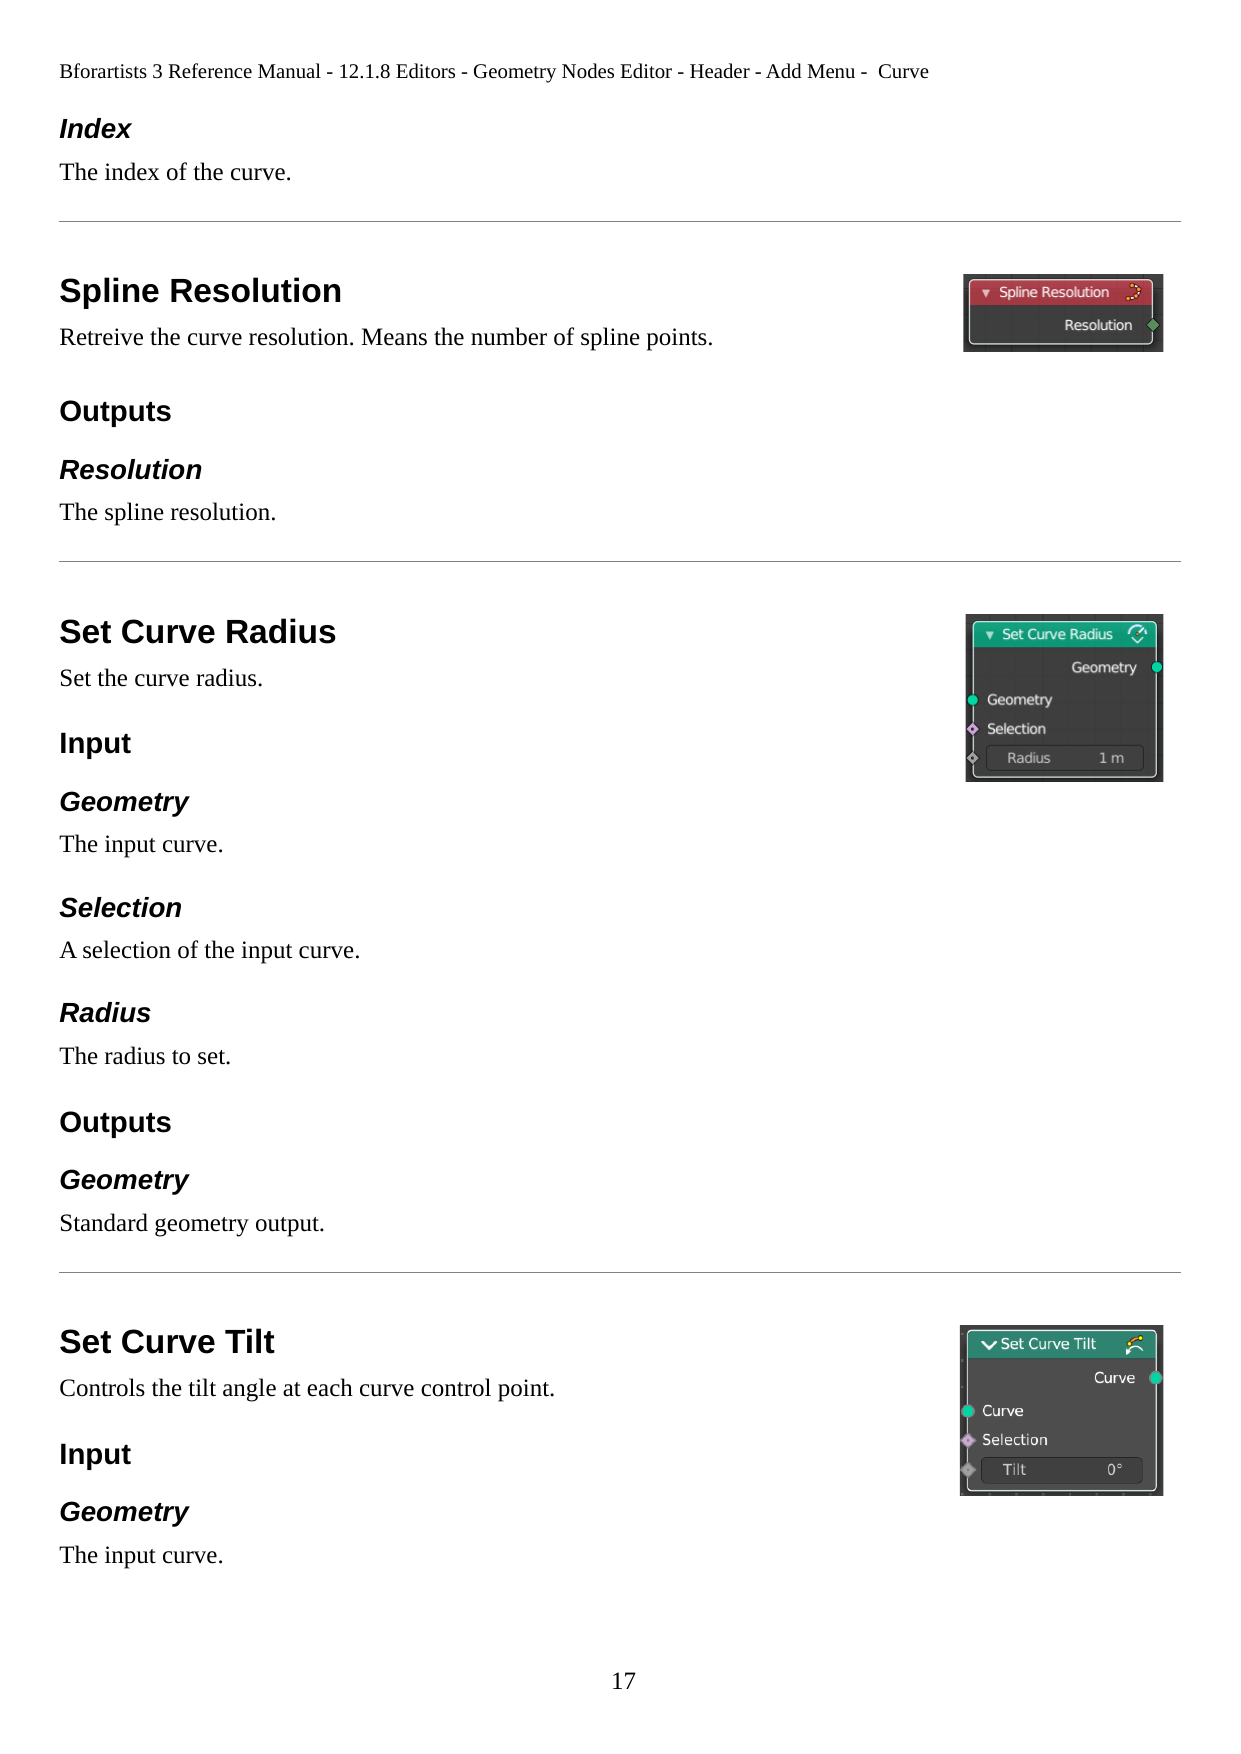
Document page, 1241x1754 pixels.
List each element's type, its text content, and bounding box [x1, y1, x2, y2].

subtitle Geometry [59, 1164, 1181, 1196]
subtitle Outputs [59, 394, 1181, 428]
text The spline resolution. [59, 497, 1181, 526]
subtitle Input [59, 1437, 959, 1471]
text The input curve. [59, 1540, 1181, 1569]
subtitle Selection [59, 891, 1181, 923]
text [1164, 663, 1181, 691]
picture [965, 614, 1164, 782]
picture [963, 274, 1164, 352]
subtitle Radius [59, 997, 1181, 1029]
text The input curve. [59, 829, 1181, 858]
subtitle Geometry [59, 785, 1181, 817]
text Controls the tilt angle at each curve control point. [59, 1373, 959, 1402]
text Retreive the curve resolution. Means the number of spline points. [59, 322, 963, 351]
subtitle Geometry [59, 1496, 1181, 1527]
text The radius to set. [59, 1041, 1181, 1070]
text Standard geometry output. [59, 1208, 1181, 1237]
picture [959, 1325, 1164, 1496]
subtitle [1164, 1437, 1181, 1471]
subtitle Resolution [59, 453, 1181, 485]
subtitle Set Curve Radius [59, 611, 1181, 650]
subtitle Set Curve Tilt [59, 1322, 1181, 1361]
text Set the curve radius. [59, 663, 965, 691]
subtitle [1164, 726, 1181, 760]
subtitle Outputs [59, 1105, 1181, 1139]
subtitle Spline Resolution [59, 271, 1181, 310]
text The index of the curve. [59, 157, 1181, 186]
subtitle Index [59, 113, 1181, 144]
subtitle Input [59, 726, 965, 760]
text A selection of the input curve. [59, 935, 1181, 964]
